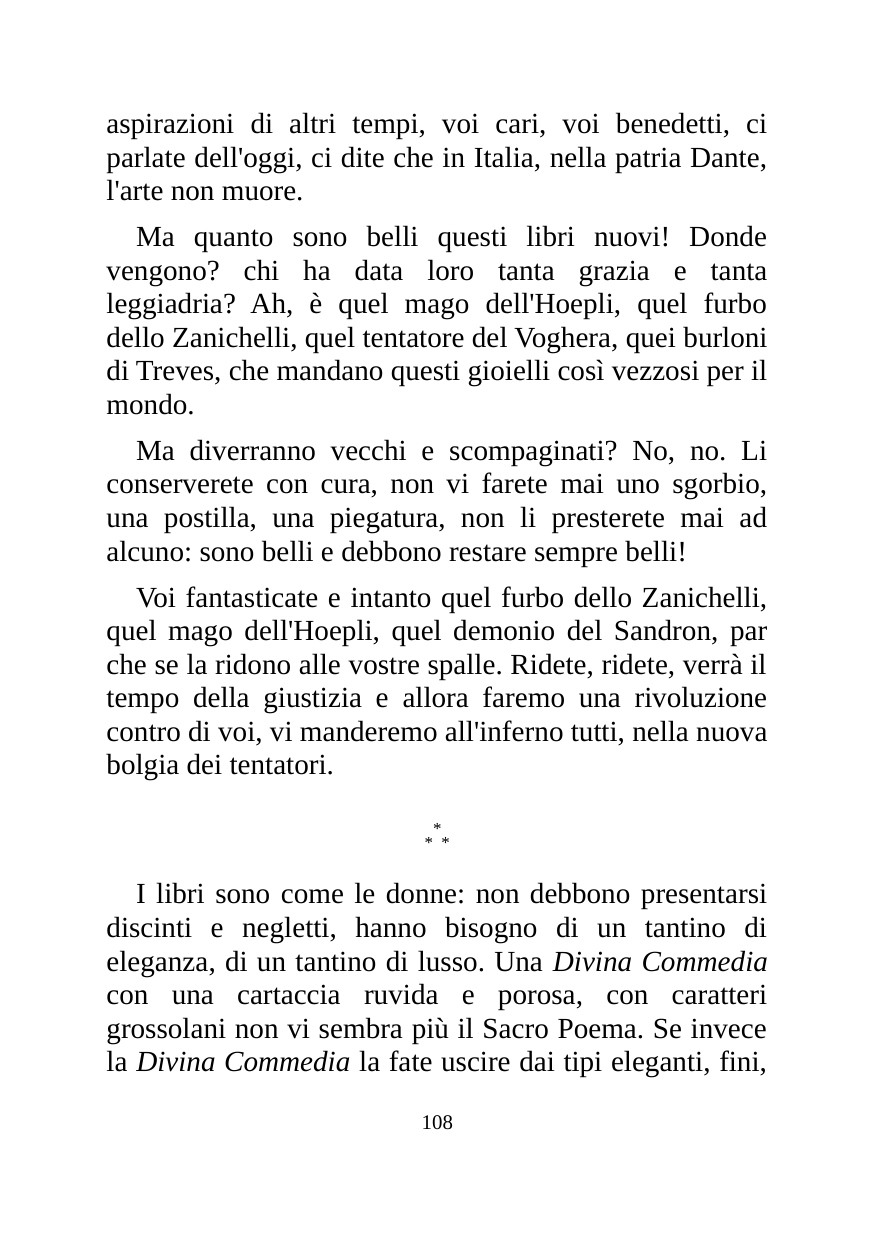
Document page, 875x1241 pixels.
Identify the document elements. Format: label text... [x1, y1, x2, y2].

text I libri sono come le donne: non debbono presentarsi discinti e negletti, hanno bisogno di un tantino di eleganza, di un tantino di lusso. Una Divina Commedia con una cartaccia ruvida e porosa, con caratteri grossolani non vi sembra più il Sacro Poema. Se invece la Divina Commedia la fate uscire dai tipi eleganti, fini, [106, 877, 768, 1078]
text aspirazioni di altri tempi, voi cari, voi benedetti, ci parlate dell'oggi, ci dite che in Italia, nella patria Dante, l'arte non muore. [106, 106, 768, 207]
text Voi fantasticate e intanto quel furbo dello Zanichelli, quel mago dell'Hoepli, quel demonio del Sandron, par che se la ridono alle vostre spalle. Ridete, ridete, verrà il tempo della giustizia e allora faremo una rivoluzione contro di voi, vi manderemo all'inferno tutti, nella nuova bolgia dei tentatori. [106, 580, 768, 781]
text *** [106, 818, 768, 852]
text Ma quanto sono belli questi libri nuovi! Donde vengono? chi ha data loro tanta grazia e tanta leggiadria? Ah, è quel mago dell'Hoepli, quel furbo dello Zanichelli, quel tentatore del Voghera, quei burloni di Treves, che mandano questi gioielli così vezzosi per il mondo. [106, 219, 768, 421]
text Ma diverranno vecchi e scompaginati? No, no. Li conserverete con cura, non vi farete mai uno sgorbio, una postilla, una piegatura, non li presterete mai ad alcuno: sono belli e debbono restare sempre belli! [106, 433, 768, 567]
